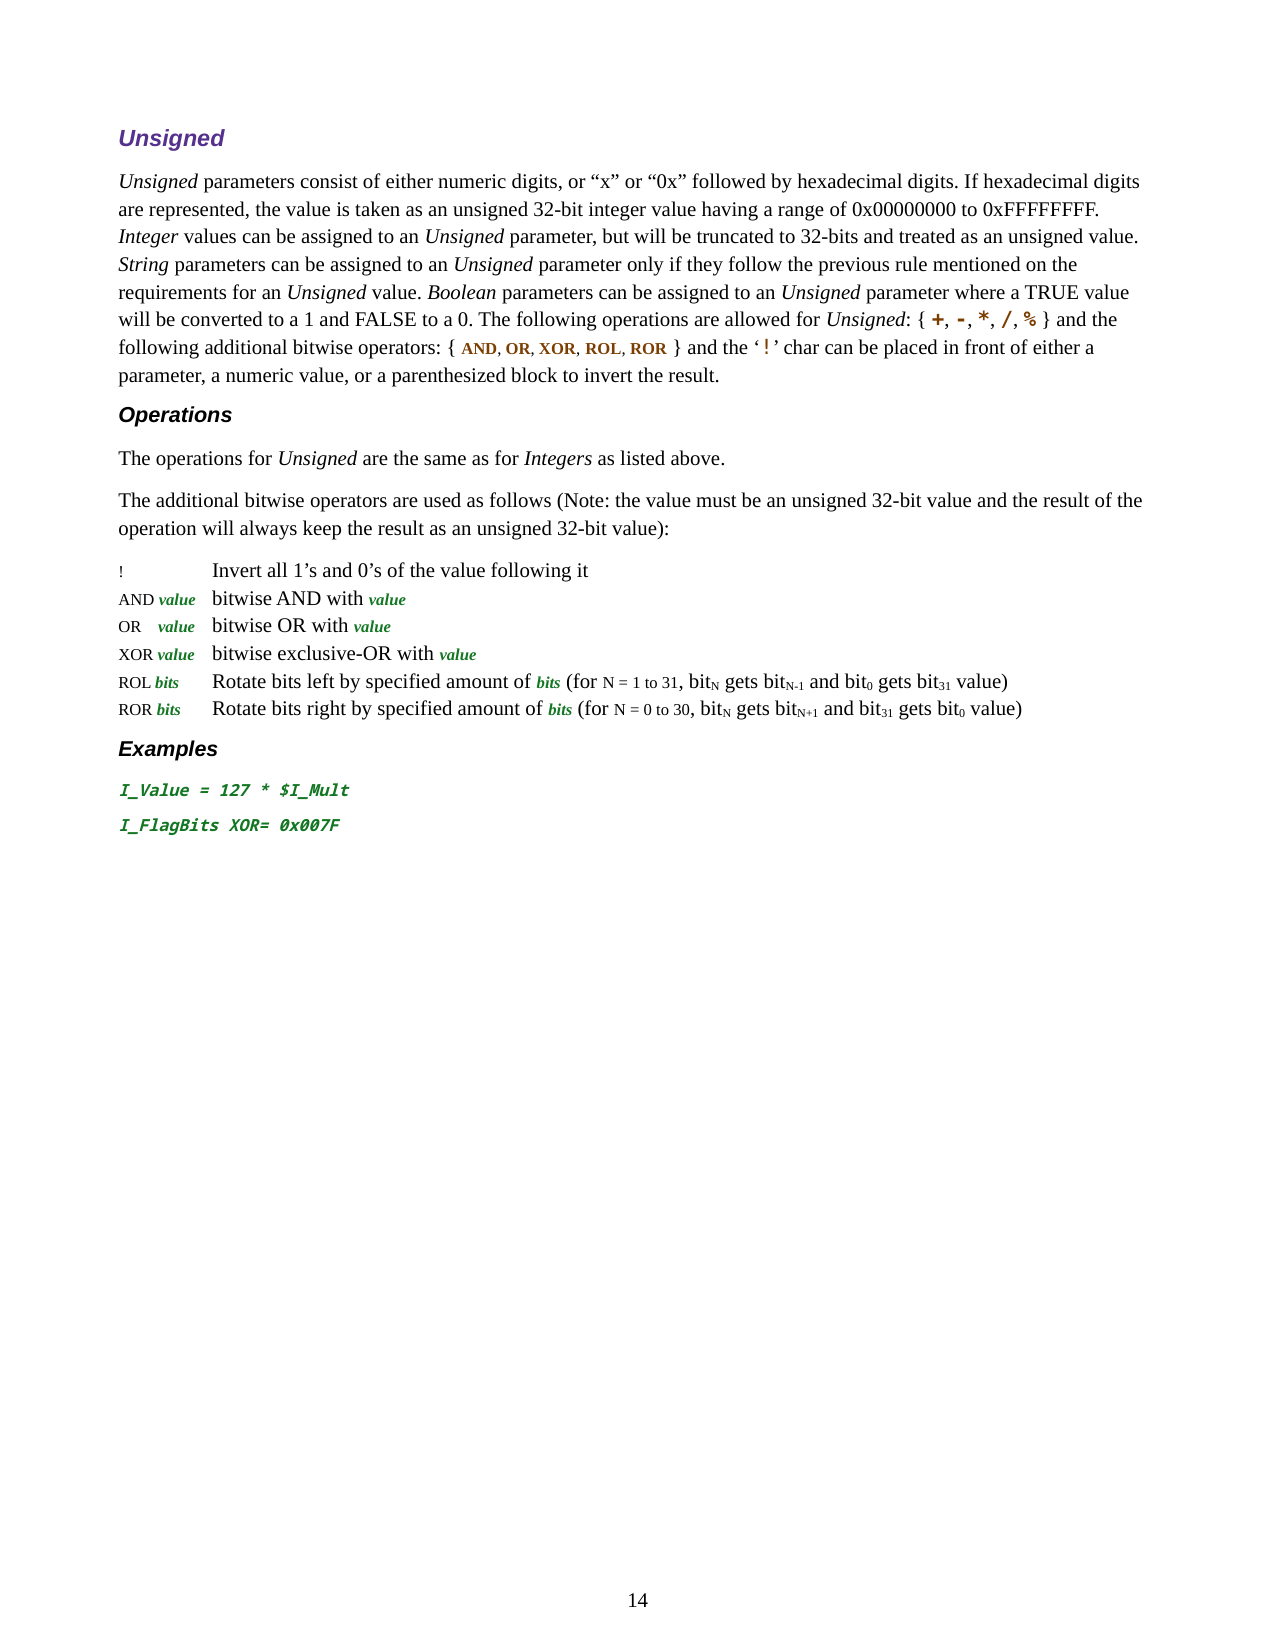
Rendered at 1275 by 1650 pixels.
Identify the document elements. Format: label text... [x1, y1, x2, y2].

text Unsigned parameters consist of either numeric digits, or “x” or “0x” followed by hexadecimal digits. If hexadecimal digits are represented, the value is taken as an unsigned 32-bit integer value having a range of 0x00000000 to 0xFFFFFFFF. Integer values can be assigned to an Unsigned parameter, but will be truncated to 32-bits and treated as an unsigned value. String parameters can be assigned to an Unsigned parameter only if they follow the previous rule mentioned on the requirements for an Unsigned value. Boolean parameters can be assigned to an Unsigned parameter where a TRUE value will be converted to a 1 and FALSE to a 0. The following operations are allowed for Unsigned: { +, -, *, /, % } and the following additional bitwise operators: { AND, OR, XOR, ROL, ROR } and the ‘!’ char can be placed in front of either a parameter, a numeric value, or a parenthesized block to invert the result. [118, 169, 1157, 387]
text ROL bits Rotate bits left by specified amount of bits (for N = 1 to 31, bitN gets bitN-1 and bit0 gets bit31 value) [118, 669, 1157, 693]
text OR value bitwise OR with value [118, 613, 1157, 637]
subtitle Operations [118, 403, 1157, 427]
text I_FlagBits XOR= 0x007F [118, 813, 1157, 836]
text AND value bitwise AND with value [118, 586, 1157, 610]
text The additional bitwise operators are used as follows (Note: the value must be an unsigned 32-bit value and the result of the operation will always keep the result as an unsigned 32-bit value): [118, 488, 1157, 540]
text ! Invert all 1’s and 0’s of the value following it [118, 558, 1157, 582]
subtitle Examples [118, 736, 1157, 761]
text ROR bits Rotate bits right by specified amount of bits (for N = 0 to 30, bitN gets bitN+1 and bit31 gets bit0 value) [118, 696, 1157, 720]
subtitle Unsigned [118, 124, 1157, 151]
text The operations for Unsigned are the same as for Integers as listed above. [118, 445, 1157, 469]
text I_Value = 127 * $I_Mult [118, 778, 1157, 801]
text XOR value bitwise exclusive-OR with value [118, 641, 1157, 665]
